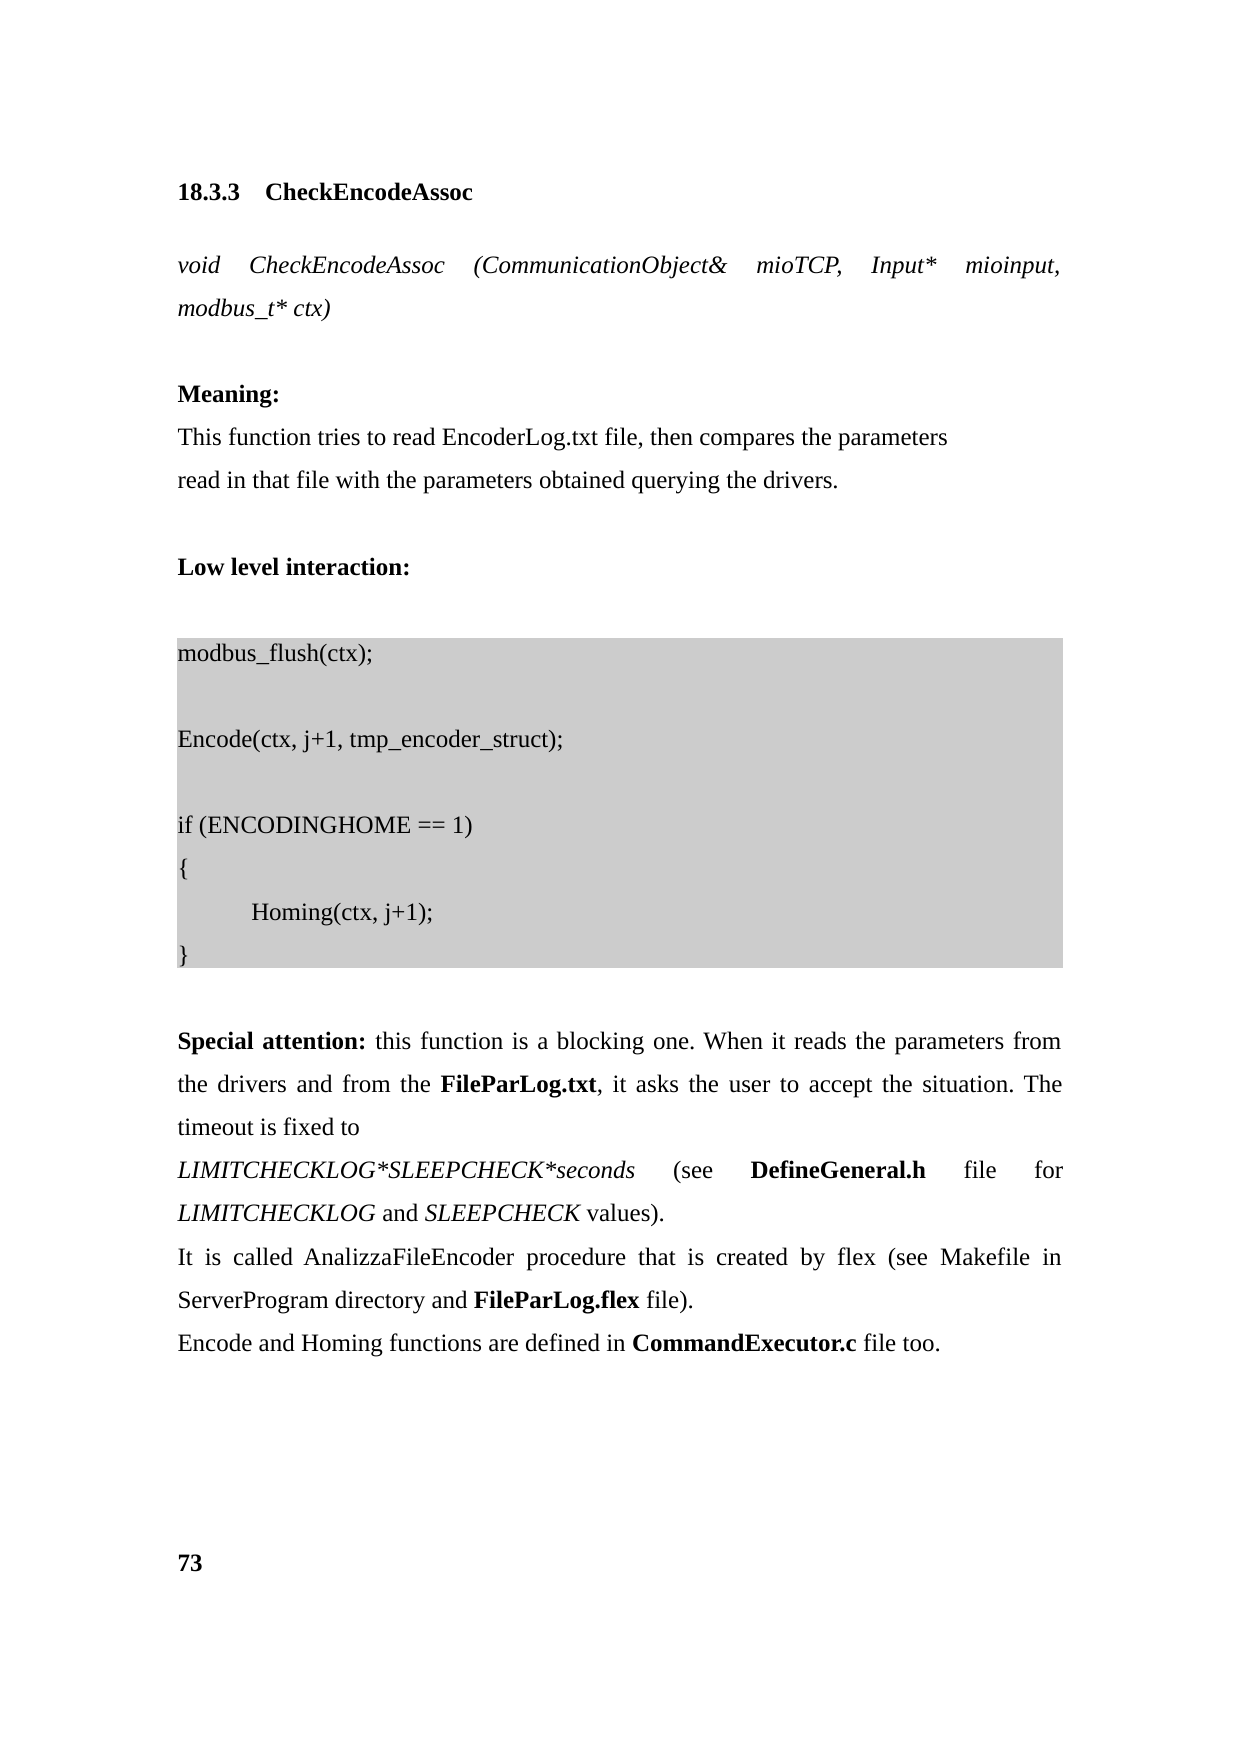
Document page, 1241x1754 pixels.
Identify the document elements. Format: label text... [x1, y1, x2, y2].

text { [177, 853, 1063, 882]
text Meaning: [177, 379, 1063, 408]
text read in that file with the parameters obtained querying the drivers. [177, 465, 1063, 494]
text It is called AnalizzaFileEncoder procedure that is created by flex (see Makefile in ServerProgram directory and FileParLog.flex file). [177, 1242, 1063, 1313]
text if (ENCODINGHOME == 1) [177, 810, 1063, 839]
text Encode(ctx, j+1, tmp_encoder_struct); [177, 724, 1063, 753]
text void CheckEncodeAssoc (CommunicationObject& mioTCP, Input* mioinput, modbus_t* ctx) [177, 250, 1063, 322]
subtitle CheckEncodeAssoc [177, 177, 1063, 206]
text LIMITCHECKLOG*SLEEPCHECK*seconds (see DefineGeneral.h file for LIMITCHECKLOG and SLEEPCHECK values). [177, 1155, 1063, 1227]
text Special attention: this function is a blocking one. When it reads the parameters from the drivers and from the FileParLog.txt, it asks the user to accept the situation. The timeout is fixed to [177, 1026, 1063, 1141]
text Encode and Homing functions are defined in CommandExecutor.c file too. [177, 1328, 1063, 1357]
text } [177, 940, 1063, 968]
text modbus_flush(ctx); [177, 638, 1063, 667]
text Low level interaction: [177, 552, 1063, 580]
text This function tries to read EncoderLog.txt file, then compares the parameters [177, 422, 1063, 451]
text Homing(ctx, j+1); [177, 897, 1063, 925]
